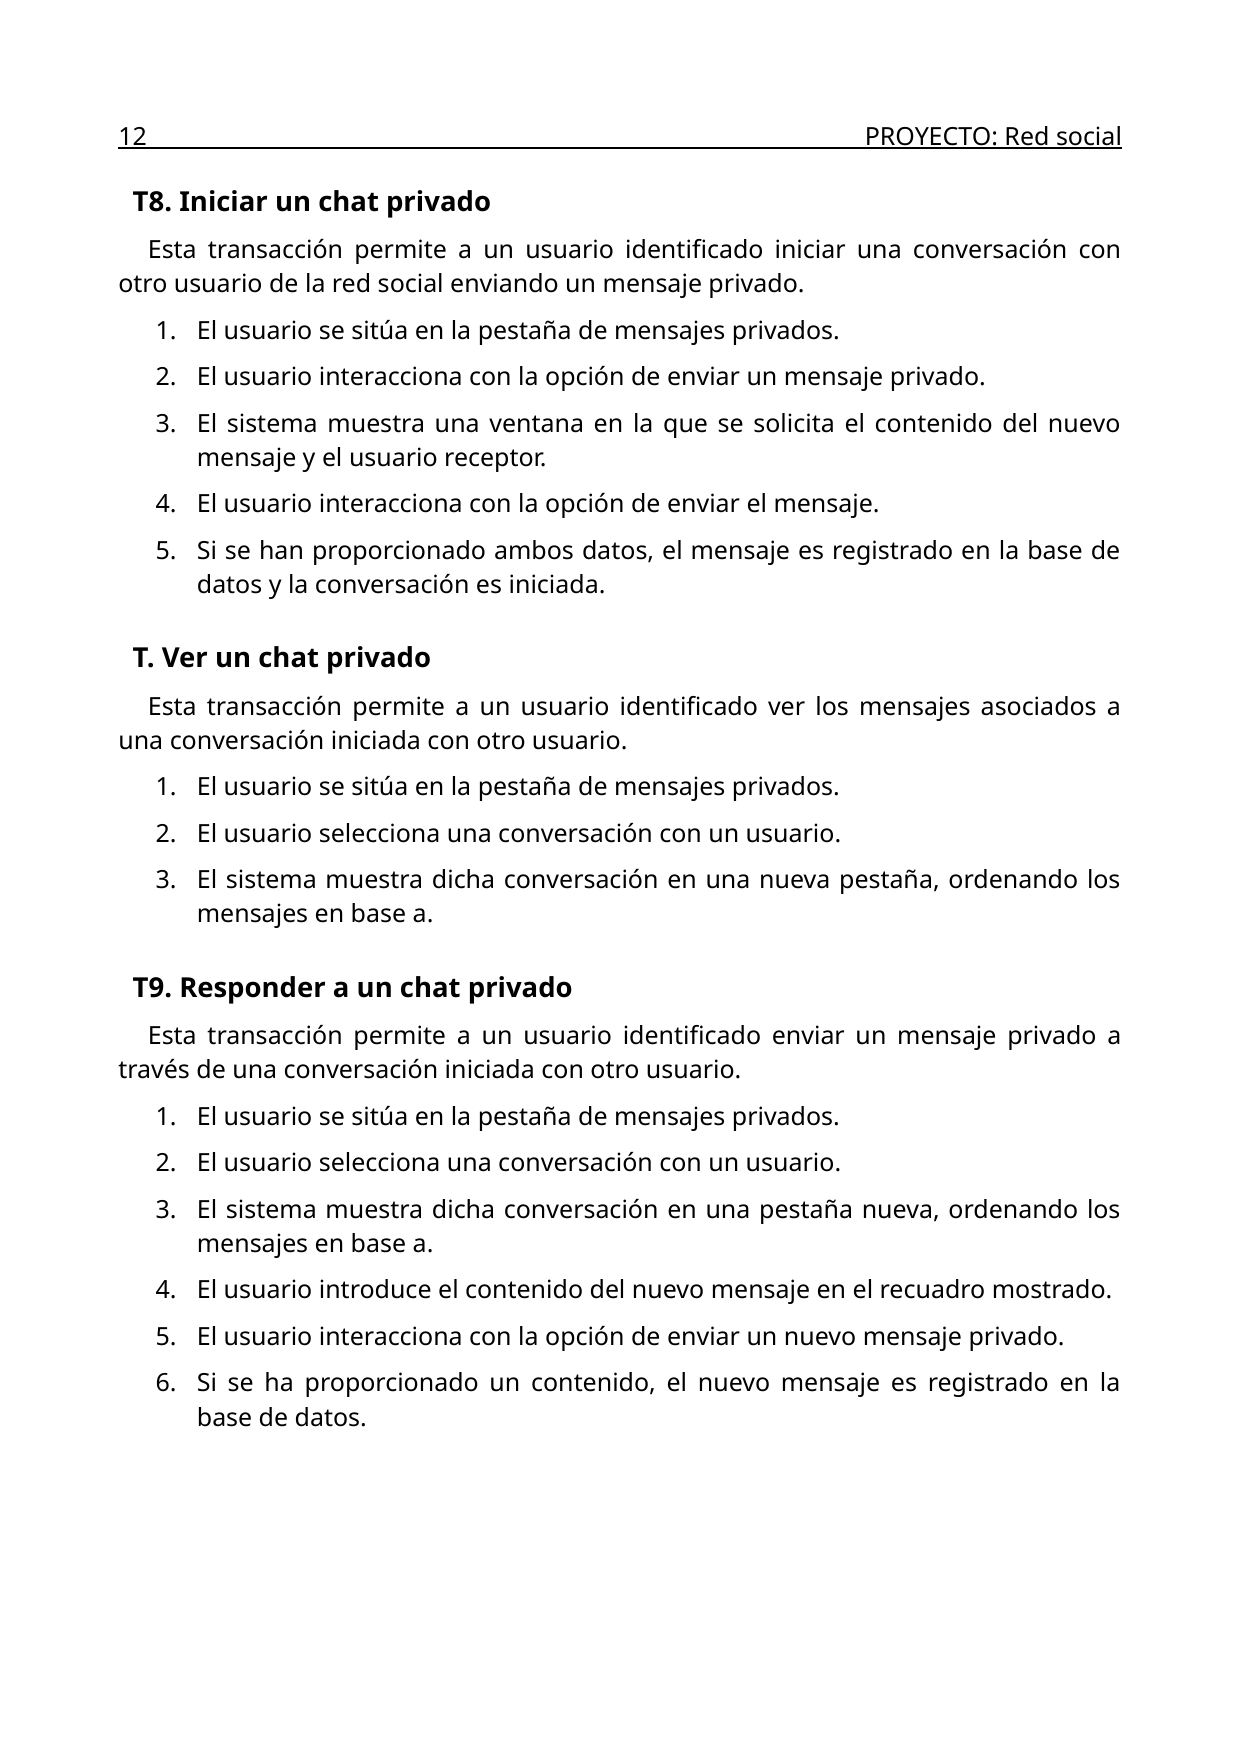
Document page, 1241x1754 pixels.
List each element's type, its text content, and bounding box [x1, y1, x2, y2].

subtitle T. Ver un chat privado [118, 638, 1122, 676]
list El usuario interacciona con la opción de enviar un nuevo mensaje privado. [155, 1318, 1122, 1353]
list El usuario introduce el contenido del nuevo mensaje en el recuadro mostrado. [155, 1272, 1122, 1306]
list El usuario se sitúa en la pestaña de mensajes privados. [155, 1098, 1122, 1132]
list El usuario interacciona con la opción de enviar el mensaje. [155, 486, 1122, 520]
subtitle T9. Responder a un chat privado [118, 968, 1122, 1005]
list El usuario interacciona con la opción de enviar un mensaje privado. [155, 359, 1122, 393]
list Si se han proporcionado ambos datos, el mensaje es registrado en la base de datos y la conversación es iniciada. [155, 533, 1122, 601]
subtitle T8. Iniciar un chat privado [118, 182, 1122, 219]
text Esta transacción permite a un usuario identificado enviar un mensaje privado a través de una conversación iniciada con otro usuario. [118, 1018, 1122, 1086]
text Esta transacción permite a un usuario identificado ver los mensajes asociados a una conversación iniciada con otro usuario. [118, 688, 1122, 756]
list El sistema muestra dicha conversación en una pestaña nueva, ordenando los mensajes en base a. [155, 1191, 1122, 1259]
list El usuario se sitúa en la pestaña de mensajes privados. [155, 769, 1122, 803]
text Esta transacción permite a un usuario identificado iniciar una conversación con otro usuario de la red social enviando un mensaje privado. [118, 232, 1122, 300]
list El sistema muestra dicha conversación en una nueva pestaña, ordenando los mensajes en base a. [155, 862, 1122, 930]
list El usuario selecciona una conversación con un usuario. [155, 815, 1122, 849]
list El usuario se sitúa en la pestaña de mensajes privados. [155, 312, 1122, 346]
list El usuario selecciona una conversación con un usuario. [155, 1145, 1122, 1179]
list Si se ha proporcionado un contenido, el nuevo mensaje es registrado en la base de datos. [155, 1365, 1122, 1433]
list El sistema muestra una ventana en la que se solicita el contenido del nuevo mensaje y el usuario receptor. [155, 405, 1122, 473]
